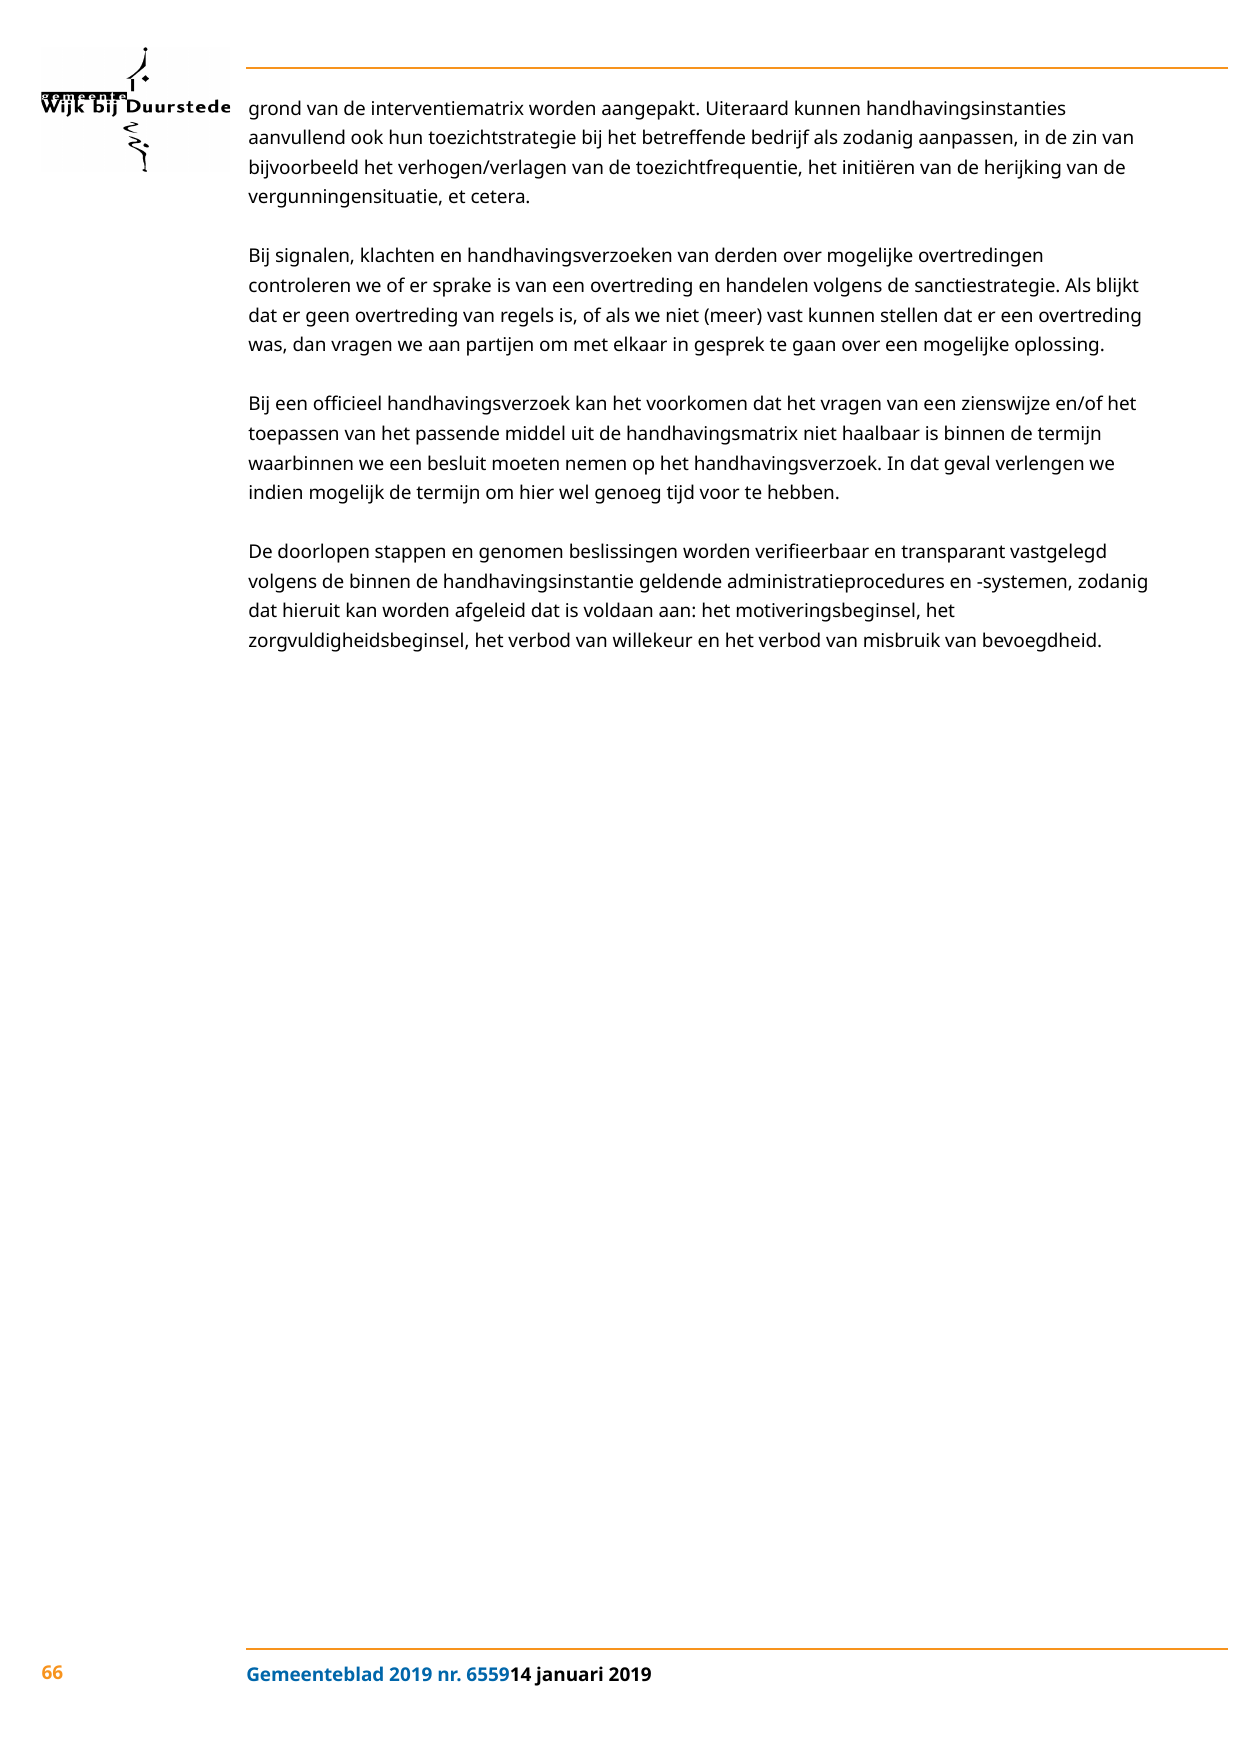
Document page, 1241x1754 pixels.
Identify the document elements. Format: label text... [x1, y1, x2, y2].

text grond van de interventiematrix worden aangepakt. Uiteraard kunnen handhavingsinstanties aanvullend ook hun toezichtstrategie bij het betreffende bedrijf als zodanig aanpassen, in de zin van bijvoorbeeld het verhogen/verlagen van de toezichtfrequentie, het initiëren van de herijking van de vergunningensituatie, et cetera. [248, 95, 1152, 209]
text Bij een officieel handhavingsverzoek kan het voorkomen dat het vragen van een zienswijze en/of het toepassen van het passende middel uit de handhavingsmatrix niet haalbaar is binnen de termijn waarbinnen we een besluit moeten nemen op het handhavingsverzoek. In dat geval verlengen we indien mogelijk de termijn om hier wel genoeg tijd voor te hebben. [248, 391, 1152, 505]
picture [41, 47, 231, 172]
text De doorlopen stappen en genomen beslissingen worden verifieerbaar en transparant vastgelegd volgens de binnen de handhavingsinstantie geldende administratieprocedures en -systemen, zodanig dat hieruit kan worden afgeleid dat is voldaan aan: het motiveringsbeginsel, het zorgvuldigheidsbeginsel, het verbod van willekeur en het verbod van misbruik van bevoegdheid. [248, 538, 1152, 653]
text Bij signalen, klachten en handhavingsverzoeken van derden over mogelijke overtredingen controleren we of er sprake is van een overtreding en handelen volgens de sanctiestrategie. Als blijkt dat er geen overtreding van regels is, of als we niet (meer) vast kunnen stellen dat er een overtreding was, dan vragen we aan partijen om met elkaar in gesprek te gaan over een mogelijke oplossing. [248, 243, 1152, 357]
